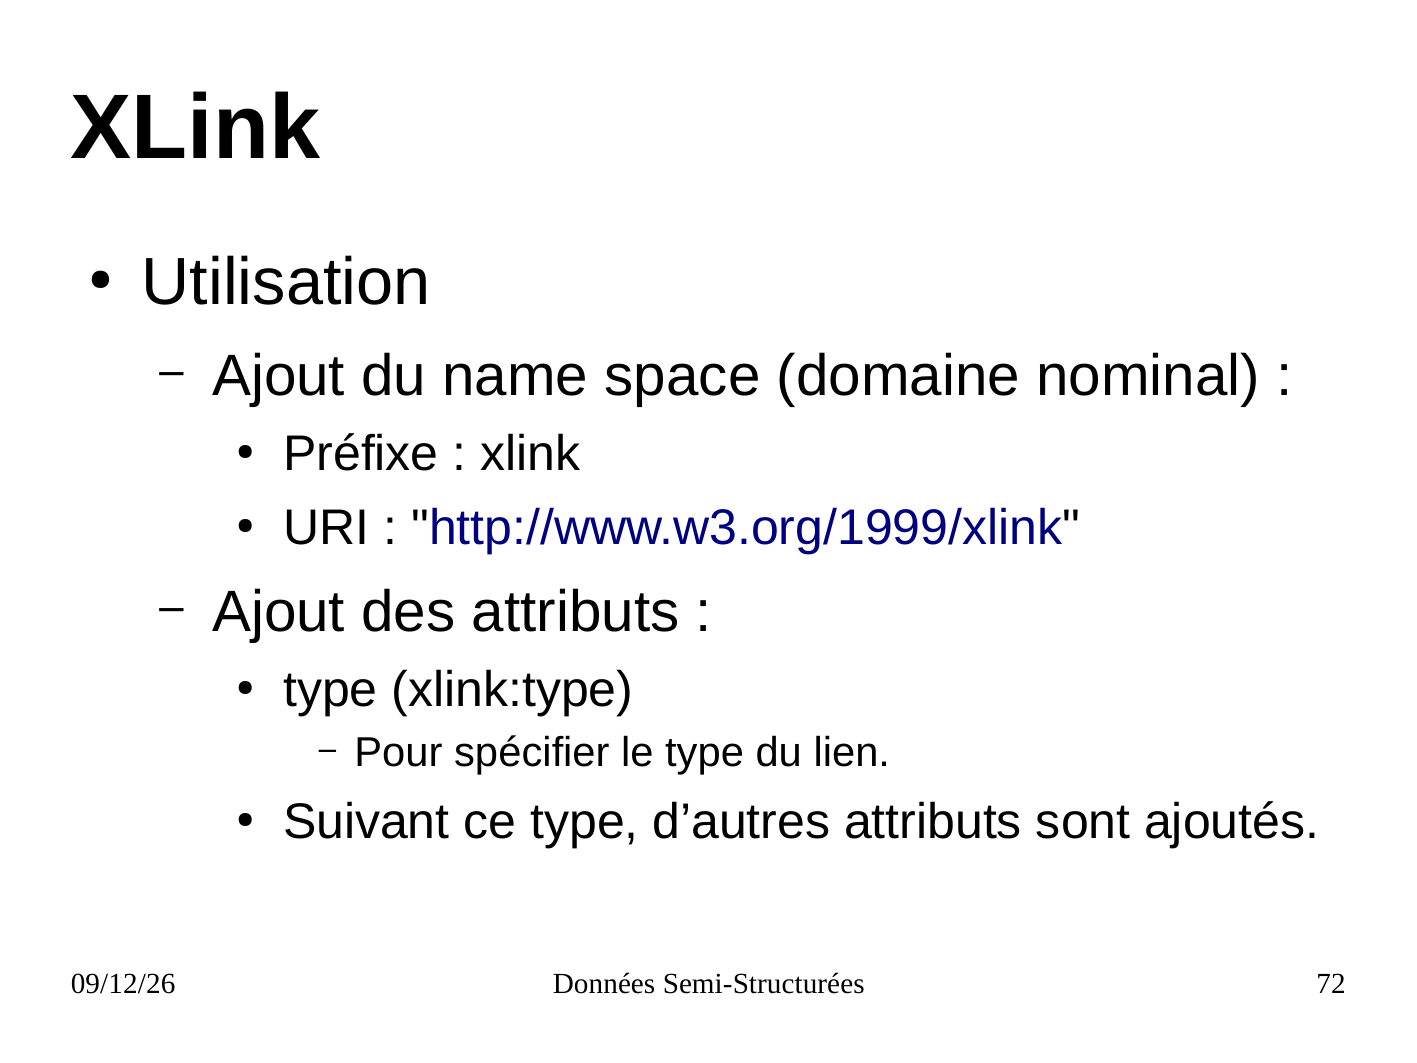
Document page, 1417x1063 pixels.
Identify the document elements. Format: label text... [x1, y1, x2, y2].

list Utilisation Ajout du name space (domaine nominal) : Préfixe : xlink URI : "http://www.w3.org/1999/xlink" Ajout des attributs : type (xlink:type) Pour spécifier le type du lien. Suivant ce type, d’autres attributs sont ajoutés. [70, 244, 1346, 925]
title XLink [70, 42, 1346, 212]
